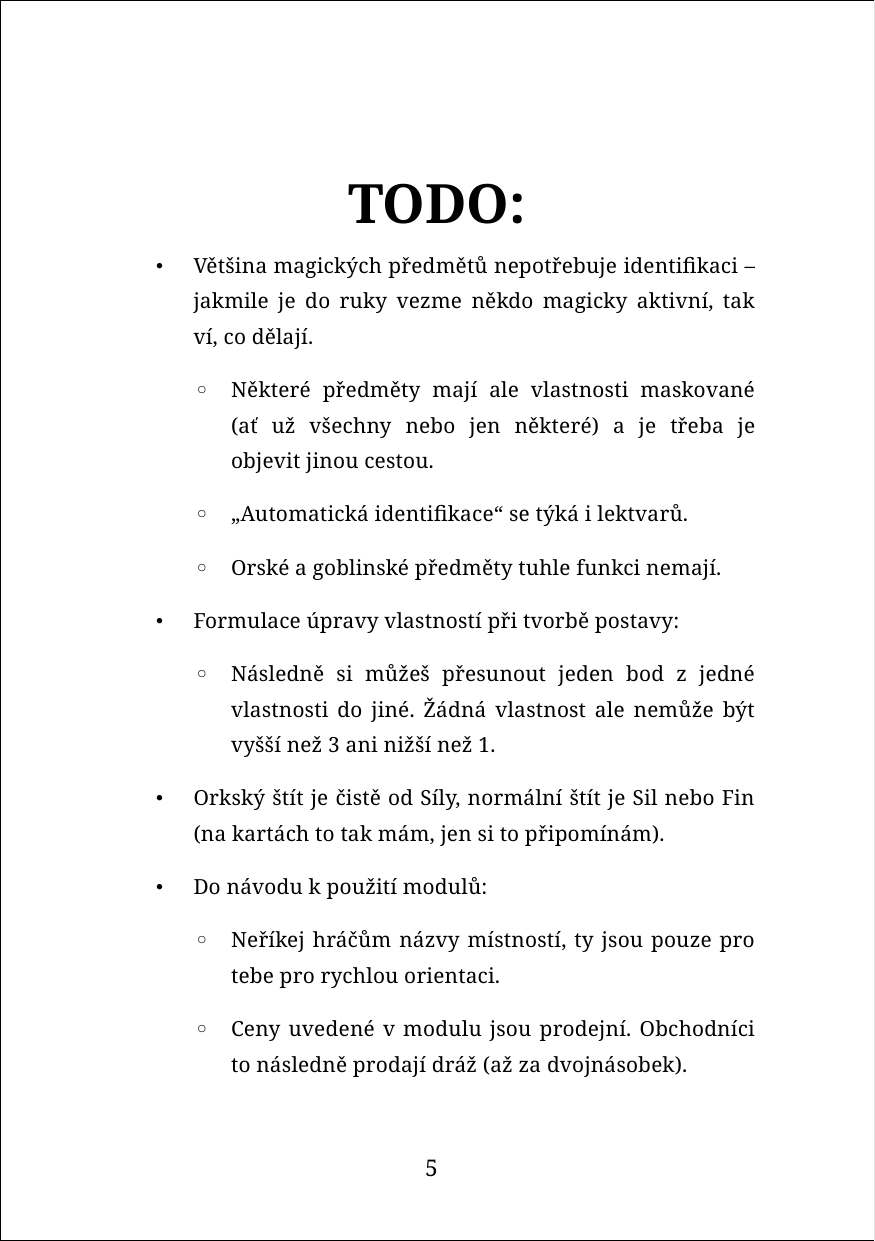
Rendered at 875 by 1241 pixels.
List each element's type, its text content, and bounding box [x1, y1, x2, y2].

list Ceny uvedené v modulu jsou prodejní. Obchodníci to následně prodají dráž (až za dvojnásobek). [193, 1014, 756, 1078]
list Některé předměty mají ale vlastnosti maskované (ať už všechny nebo jen některé) a je třeba je objevit jinou cestou. [193, 375, 756, 475]
list Do návodu k použití modulů: [156, 872, 756, 901]
list „Automatická identifikace“ se týká i lektvarů. [193, 499, 756, 528]
list Orské a goblinské předměty tuhle funkci nemají. [193, 553, 756, 581]
list Formulace úpravy vlastností při tvorbě postavy: [156, 606, 756, 634]
subtitle TODO: [118, 166, 756, 239]
list Orkský štít je čistě od Síly, normální štít je Sil nebo Fin (na kartách to tak mám, jen si to připomínám). [156, 783, 756, 847]
list Následně si můžeš přesunout jeden bod z jedné vlastnosti do jiné. Žádná vlastnost ale nemůže být vyšší než 3 ani nižší než 1. [193, 659, 756, 759]
list Neříkej hráčům názvy místností, ty jsou pouze pro tebe pro rychlou orientaci. [193, 926, 756, 989]
list Většina magických předmětů nepotřebuje identifikaci – jakmile je do ruky vezme někdo magicky aktivní, tak ví, co dělají. [156, 251, 756, 351]
